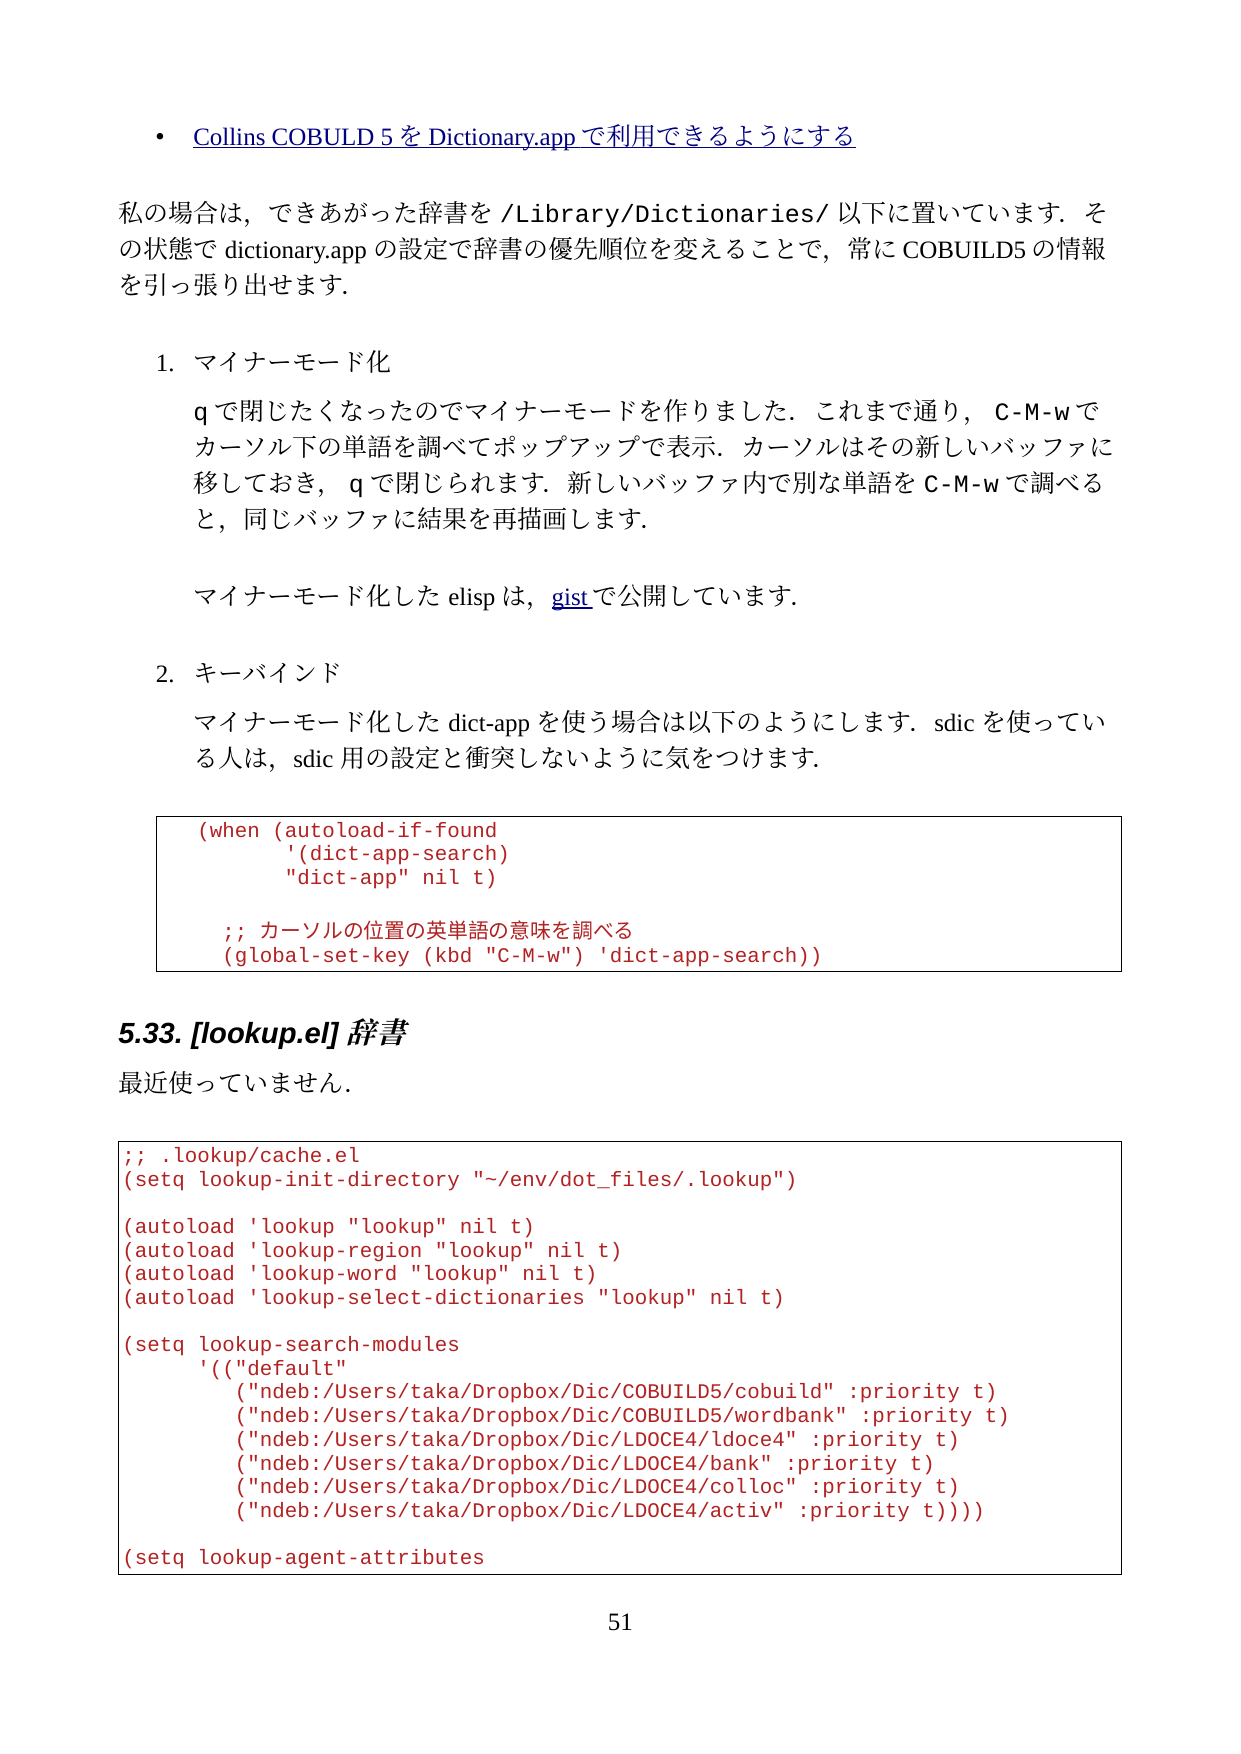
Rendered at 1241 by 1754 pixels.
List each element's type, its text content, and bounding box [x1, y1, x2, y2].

text (autoload 'lookup-region "lookup" nil t) [119, 1236, 1121, 1259]
list マイナーモード化 [156, 343, 1122, 379]
text (autoload 'lookup "lookup" nil t) [119, 1212, 1121, 1236]
list (when (autoload-if-found [157, 817, 1121, 839]
text 私の場合は，できあがった辞書を /Library/Dictionaries/ 以下に置いています．その状態で dictionary.app の設定で辞書の優先順位を変えることで，常にCOBUILD5の情報を引っ張り出せます． [118, 193, 1122, 330]
text (autoload 'lookup-word "lookup" nil t) [119, 1259, 1121, 1283]
list キーバインド [156, 654, 1122, 690]
list Collins COBULD 5をDictionary.appで利用できるようにする [156, 118, 1122, 181]
text (autoload 'lookup-select-dictionaries "lookup" nil t) [119, 1283, 1121, 1307]
list マイナーモード化した elisp は，gistで公開しています． [156, 577, 1122, 642]
text (setq lookup-init-directory "~/env/dot_files/.lookup") [119, 1165, 1121, 1188]
list マイナーモード化した dict-app を使う場合は以下のようにします．sdic を使っている人は，sdic 用の設定と衝突しないように気をつけます． [156, 702, 1122, 803]
subtitle [lookup.el] 辞書 [118, 1009, 1122, 1051]
list ;; カーソルの位置の英単語の意味を調べる [157, 910, 1121, 941]
list (global-set-key (kbd "C-M-w") 'dict-app-search)) [157, 941, 1121, 971]
text ("ndeb:/Users/taka/Dropbox/Dic/LDOCE4/colloc" :priority t) [119, 1472, 1121, 1496]
text ("ndeb:/Users/taka/Dropbox/Dic/LDOCE4/ldoce4" :priority t) [119, 1425, 1121, 1448]
text ("ndeb:/Users/taka/Dropbox/Dic/LDOCE4/bank" :priority t) [119, 1448, 1121, 1472]
text ;; .lookup/cache.el [119, 1142, 1121, 1165]
text ("ndeb:/Users/taka/Dropbox/Dic/LDOCE4/activ" :priority t)))) [119, 1496, 1121, 1519]
list '(dict-app-search) [157, 839, 1121, 863]
text ("ndeb:/Users/taka/Dropbox/Dic/COBUILD5/cobuild" :priority t) [119, 1378, 1121, 1401]
list "dict-app" nil t) [157, 863, 1121, 887]
list q で閉じたくなったのでマイナーモードを作りました．これまで通り， C-M-w でカーソル下の単語を調べてポップアップで表示．カーソルはその新しいバッファに移しておき， q で閉じられます．新しいバッファ内で別な単語を C-M-w で調べると，同じバッファに結果を再描画します． [156, 391, 1122, 564]
text '(("default" [119, 1354, 1121, 1378]
text (setq lookup-search-modules [119, 1330, 1121, 1354]
text (setq lookup-agent-attributes [119, 1543, 1121, 1574]
text 最近使っていません． [118, 1064, 1122, 1129]
text ("ndeb:/Users/taka/Dropbox/Dic/COBUILD5/wordbank" :priority t) [119, 1401, 1121, 1425]
